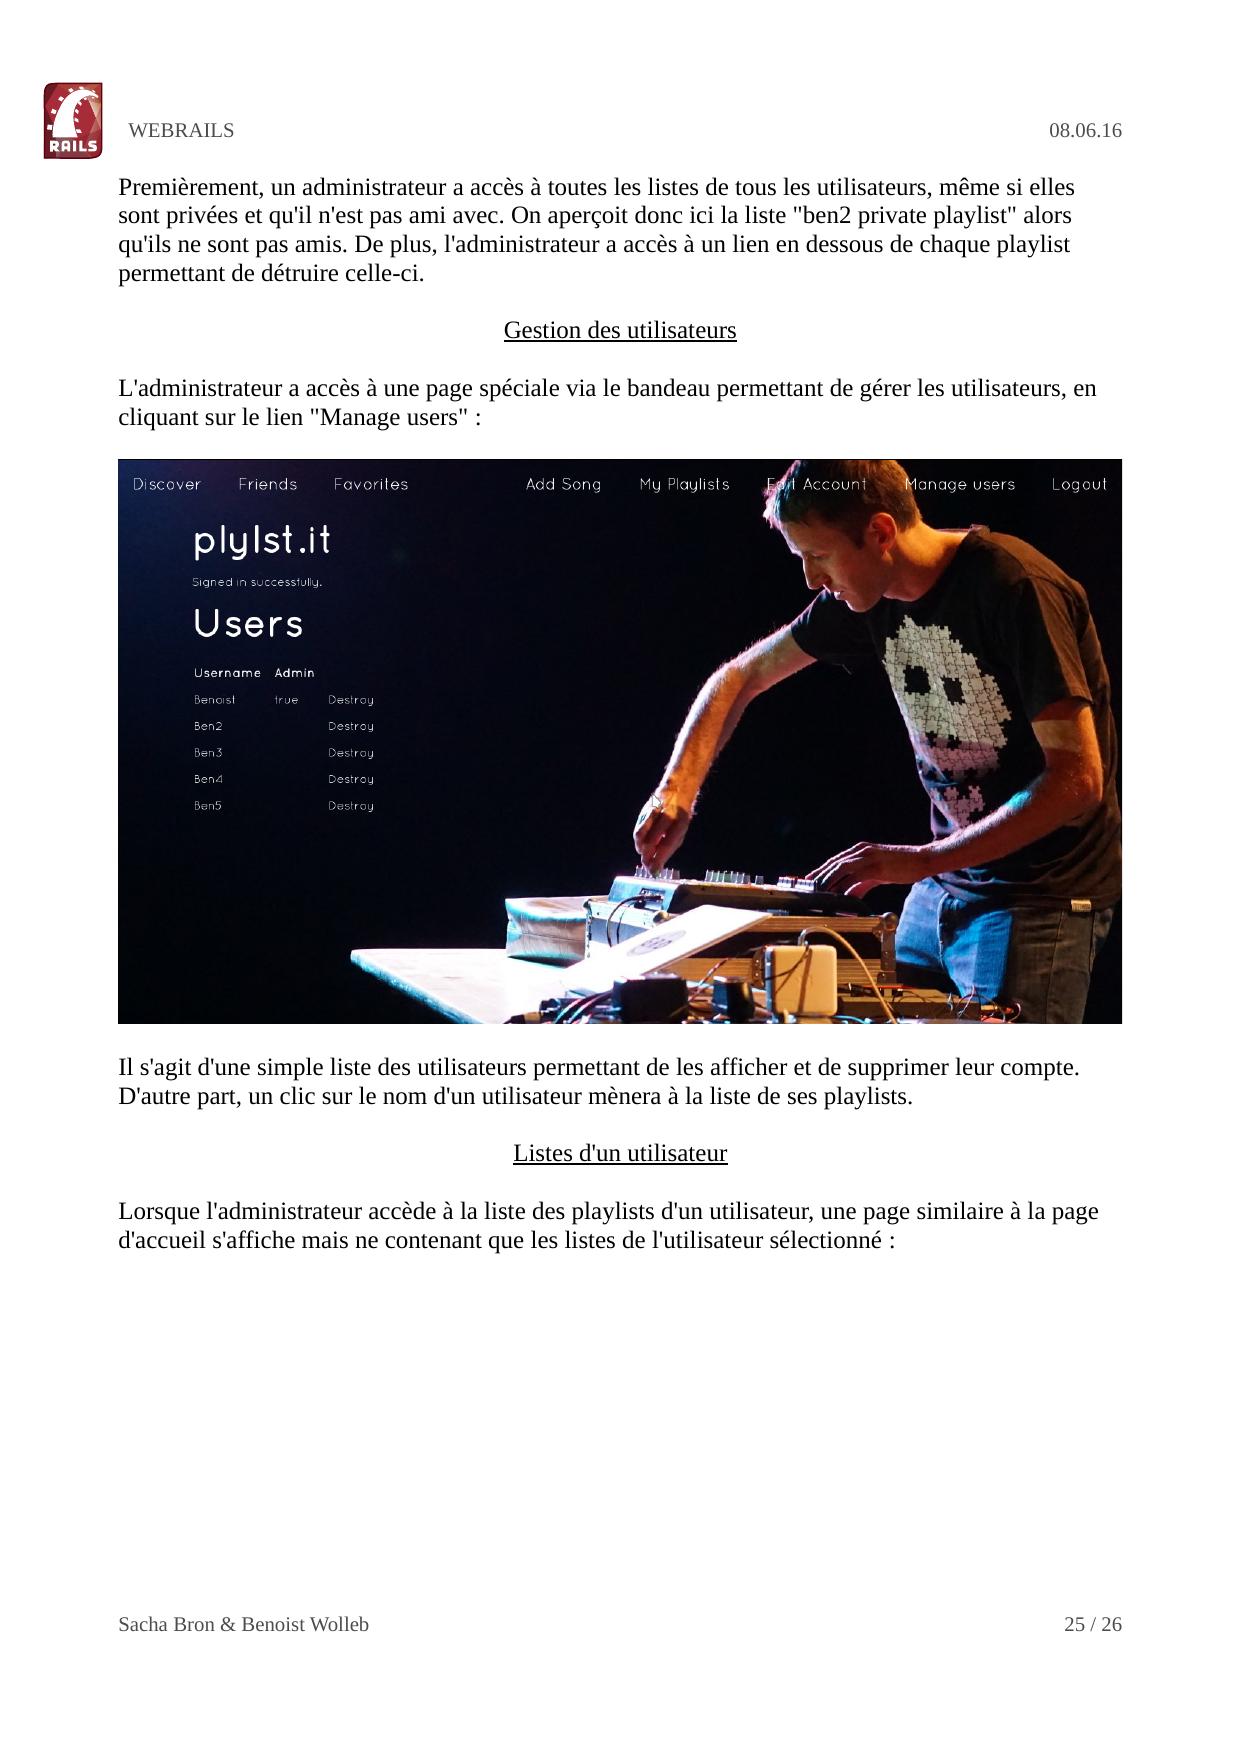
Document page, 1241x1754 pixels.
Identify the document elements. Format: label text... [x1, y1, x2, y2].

subtitle Il s'agit d'une simple liste des utilisateurs permettant de les afficher et de supprimer leur compte. D'autre part, un clic sur le nom d'un utilisateur mènera à la liste de ses playlists. [118, 1052, 1122, 1110]
subtitle Gestion des utilisateurs [118, 315, 1122, 344]
subtitle L'administrateur a accès à une page spéciale via le bandeau permettant de gérer les utilisateurs, en cliquant sur le lien "Manage users" : [118, 373, 1122, 430]
subtitle Premièrement, un administrateur a accès à toutes les listes de tous les utilisateurs, même si elles sont privées et qu'il n'est pas ami avec. On aperçoit donc ici la liste "ben2 private playlist" alors qu'ils ne sont pas amis. De plus, l'administrateur a accès à un lien en dessous de chaque playlist permettant de détruire celle-ci. [118, 172, 1122, 287]
picture [118, 459, 1123, 1024]
subtitle Listes d'un utilisateur [118, 1138, 1122, 1167]
subtitle Lorsque l'administrateur accède à la liste des playlists d'un utilisateur, une page similaire à la page d'accueil s'affiche mais ne contenant que les listes de l'utilisateur sélectionné : [118, 1196, 1122, 1253]
